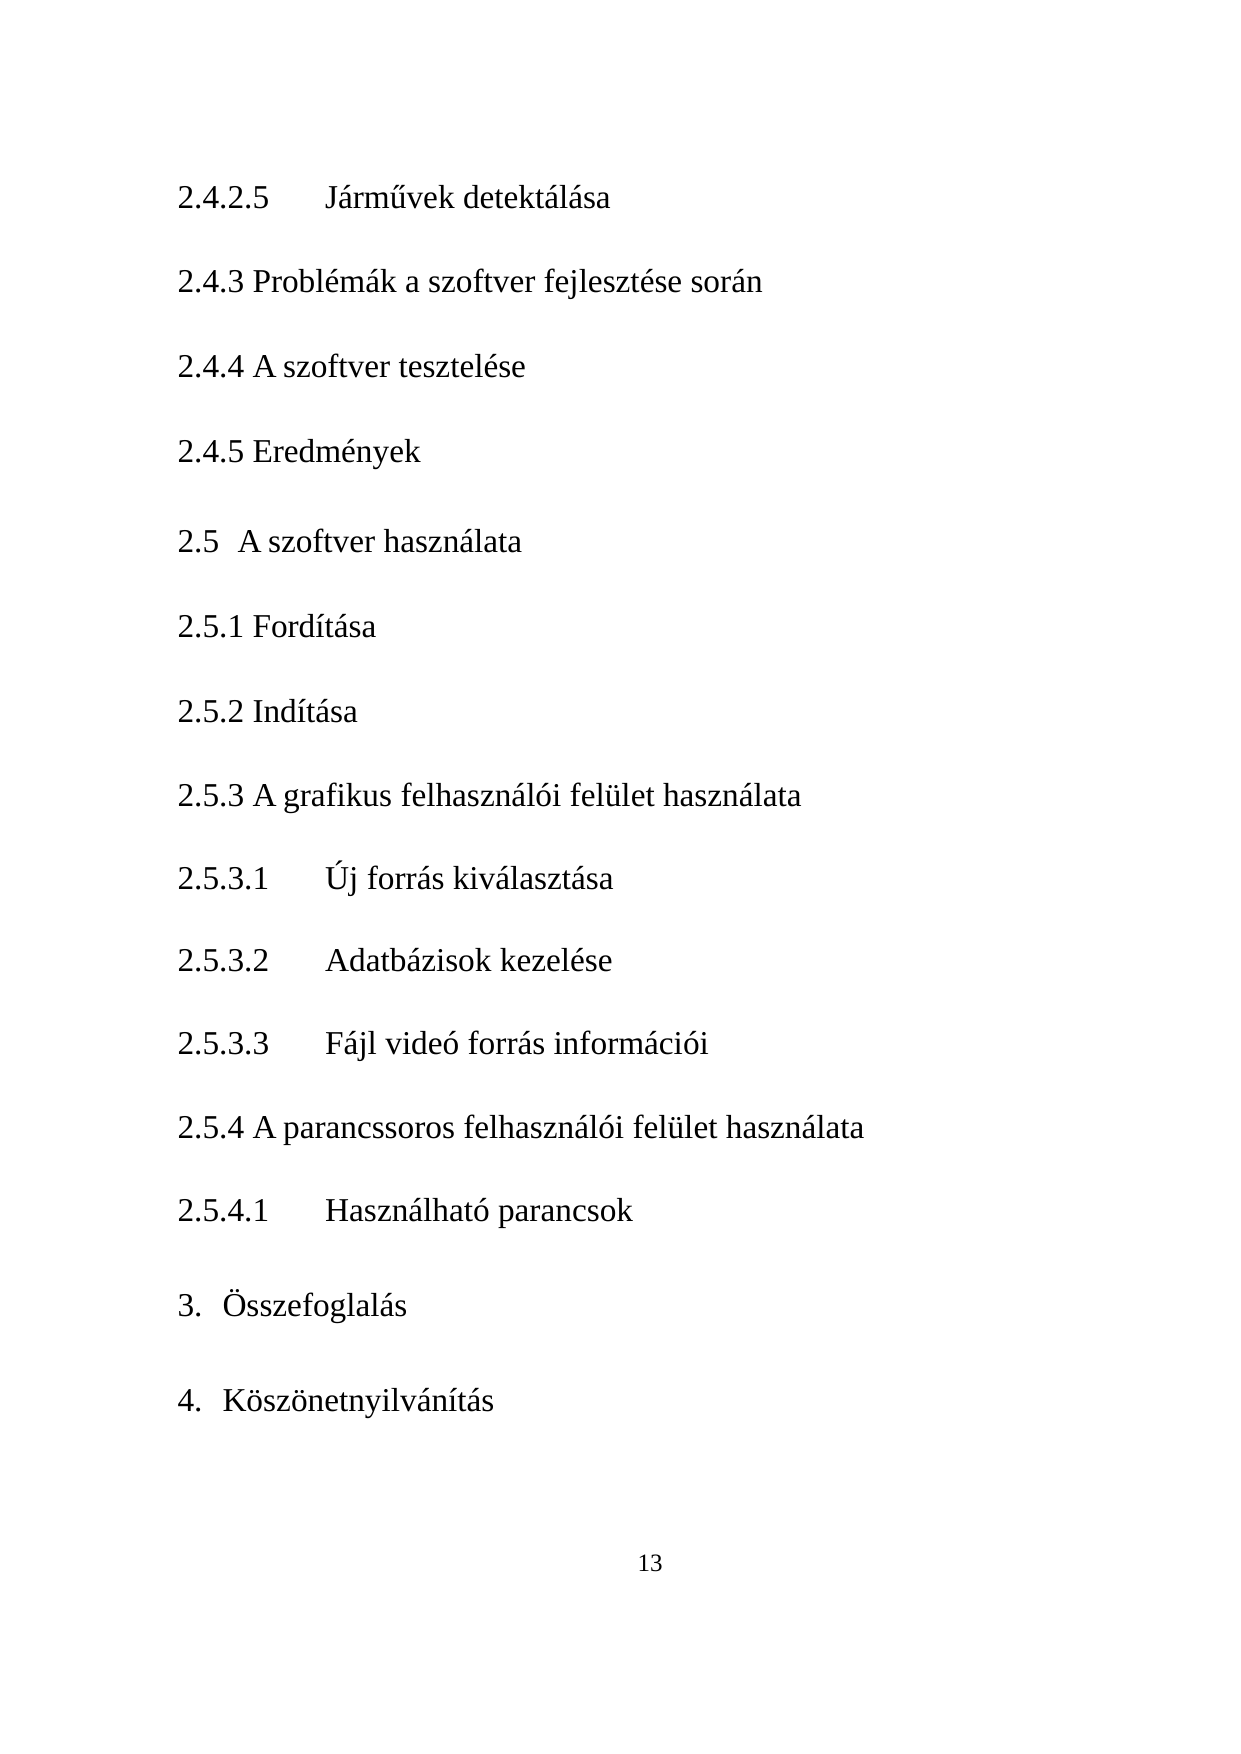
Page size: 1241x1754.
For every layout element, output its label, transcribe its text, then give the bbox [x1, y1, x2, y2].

subtitle Járművek detektálása [177, 177, 1122, 216]
subtitle A parancssoros felhasználói felület használata [177, 1108, 1122, 1146]
subtitle Indítása [177, 691, 1122, 729]
subtitle A grafikus felhasználói felület használata [177, 776, 1122, 814]
subtitle Új forrás kiválasztása [177, 858, 1122, 896]
subtitle Köszönetnyilvánítás [177, 1380, 1122, 1418]
subtitle Fájl videó forrás információi [177, 1023, 1122, 1061]
subtitle Eredmények [177, 431, 1122, 469]
subtitle A szoftver használata [177, 522, 1122, 560]
subtitle Adatbázisok kezelése [177, 941, 1122, 979]
subtitle Problémák a szoftver fejlesztése során [177, 262, 1122, 300]
subtitle Használható parancsok [177, 1190, 1122, 1228]
subtitle Összefoglalás [177, 1285, 1122, 1323]
subtitle A szoftver tesztelése [177, 346, 1122, 385]
subtitle Fordítása [177, 606, 1122, 645]
